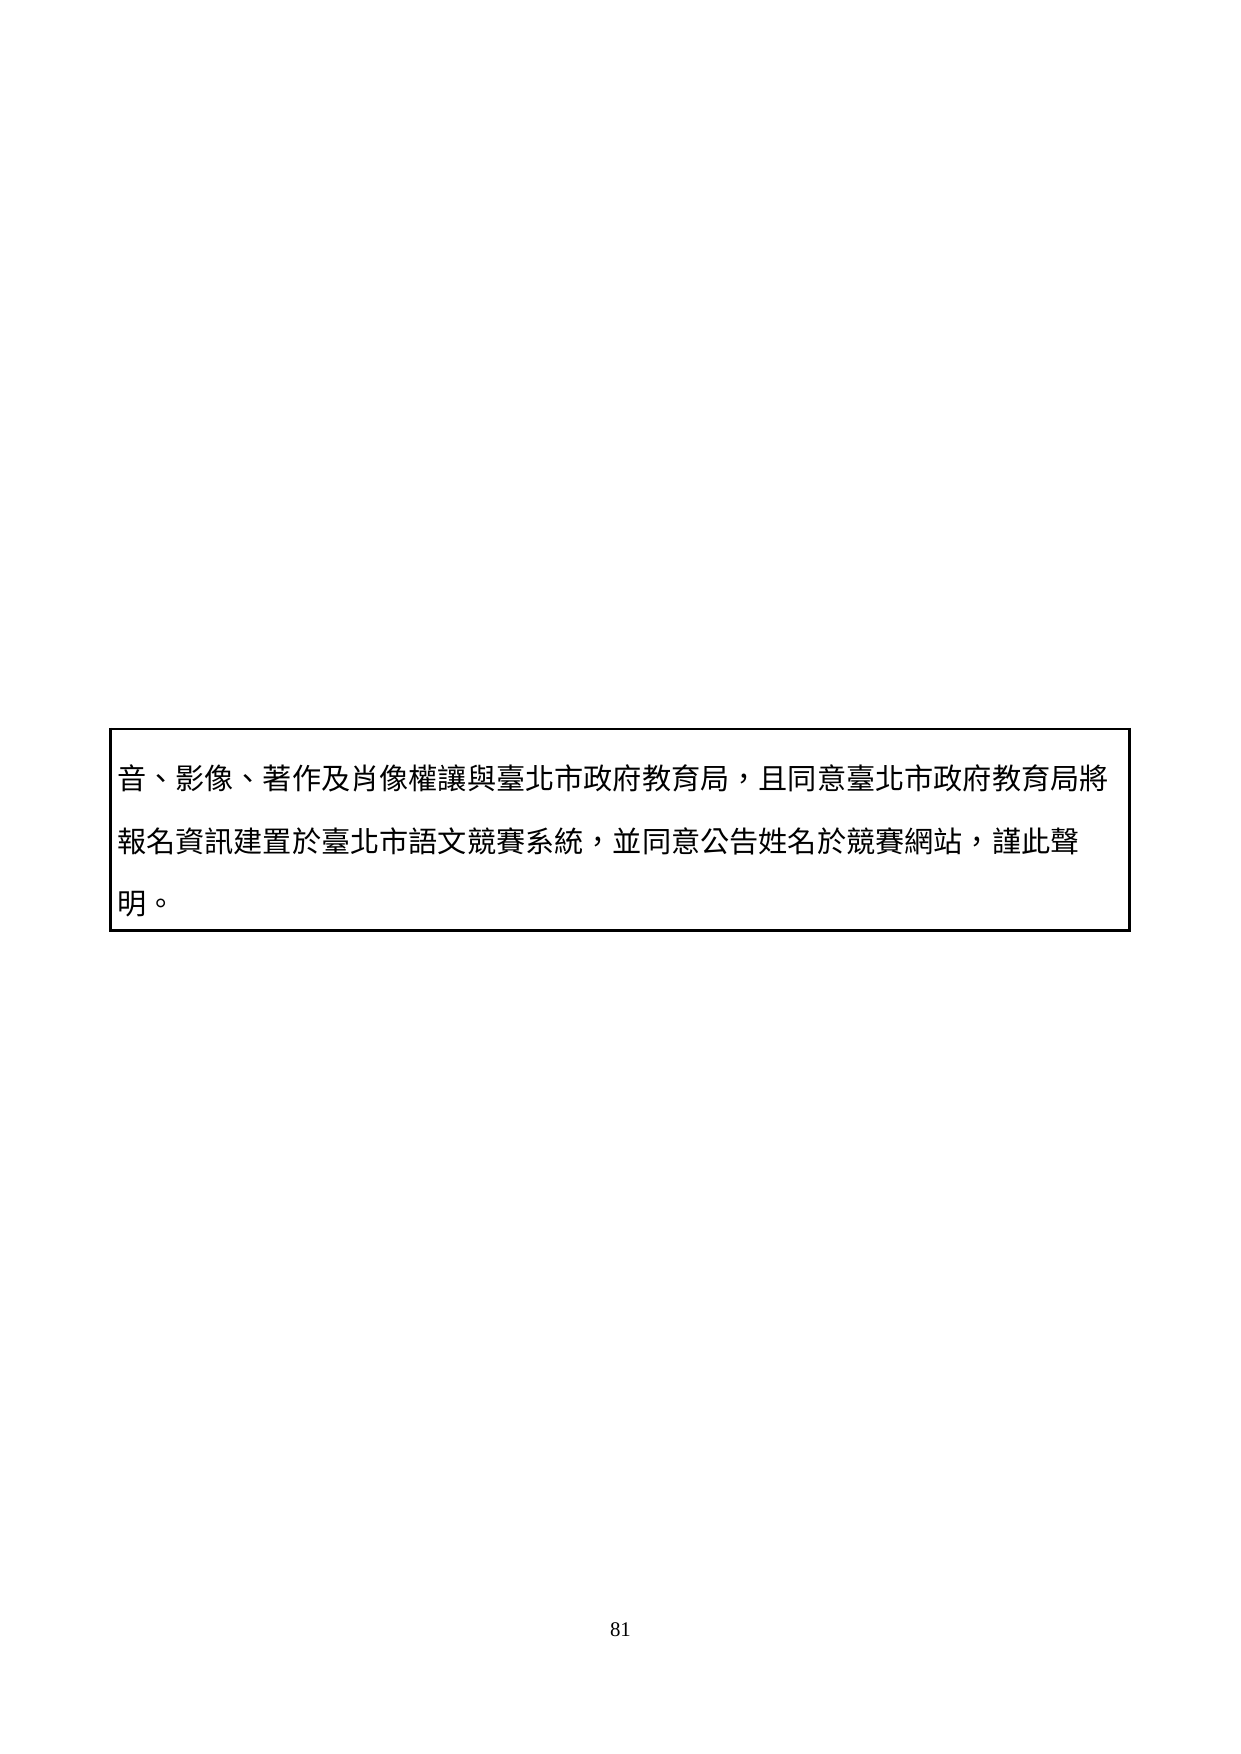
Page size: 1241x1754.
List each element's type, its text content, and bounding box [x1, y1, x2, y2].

table_cell 音、影像、著作及肖像權讓與臺北市政府教育局，且同意臺北市政府教育局將報名資訊建置於臺北市語文競賽系統，並同意公告姓名於競賽網站，謹此聲明。 [112, 730, 1128, 929]
